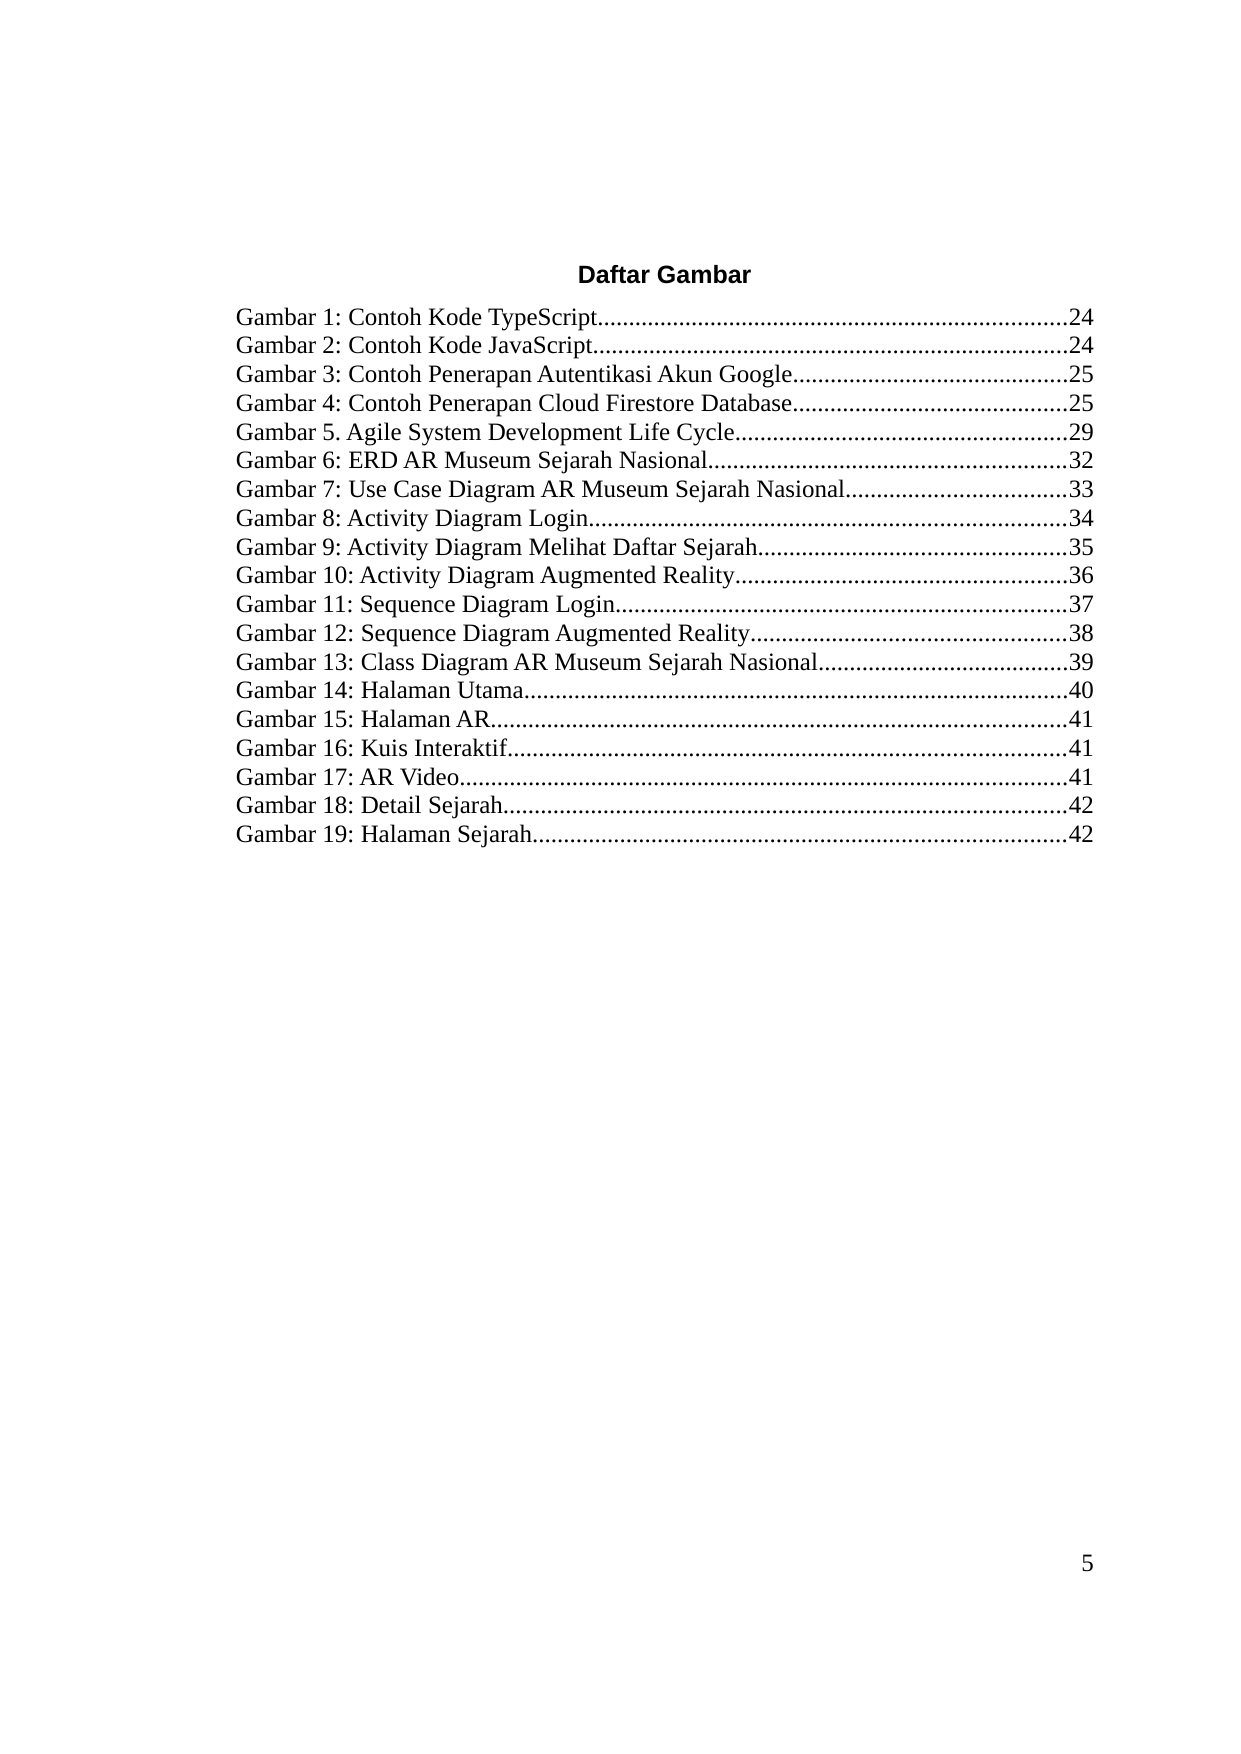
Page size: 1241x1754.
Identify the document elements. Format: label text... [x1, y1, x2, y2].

text Gambar 11: Sequence Diagram Login 37 [236, 589, 1093, 618]
text Gambar 3: Contoh Penerapan Autentikasi Akun Google 25 [236, 359, 1093, 388]
text Gambar 10: Activity Diagram Augmented Reality 36 [236, 561, 1093, 589]
text Gambar 7: Use Case Diagram AR Museum Sejarah Nasional 33 [236, 474, 1093, 503]
text Gambar 6: ERD AR Museum Sejarah Nasional 32 [236, 446, 1093, 474]
text Gambar 5. Agile System Development Life Cycle 29 [236, 417, 1093, 446]
text Gambar 19: Halaman Sejarah 42 [236, 819, 1093, 848]
text Gambar 4: Contoh Penerapan Cloud Firestore Database 25 [236, 388, 1093, 417]
text Gambar 2: Contoh Kode JavaScript 24 [236, 331, 1093, 359]
text Gambar 16: Kuis Interaktif 41 [236, 733, 1093, 762]
subtitle Daftar Gambar [236, 261, 1093, 289]
text Gambar 13: Class Diagram AR Museum Sejarah Nasional 39 [236, 647, 1093, 676]
text Gambar 12: Sequence Diagram Augmented Reality 38 [236, 618, 1093, 647]
text Gambar 8: Activity Diagram Login 34 [236, 503, 1093, 532]
text Gambar 17: AR Video 41 [236, 762, 1093, 791]
text Gambar 9: Activity Diagram Melihat Daftar Sejarah 35 [236, 532, 1093, 561]
text Gambar 1: Contoh Kode TypeScript 24 [236, 302, 1093, 331]
text Gambar 15: Halaman AR 41 [236, 704, 1093, 733]
text Gambar 14: Halaman Utama 40 [236, 676, 1093, 704]
text Gambar 18: Detail Sejarah 42 [236, 791, 1093, 819]
